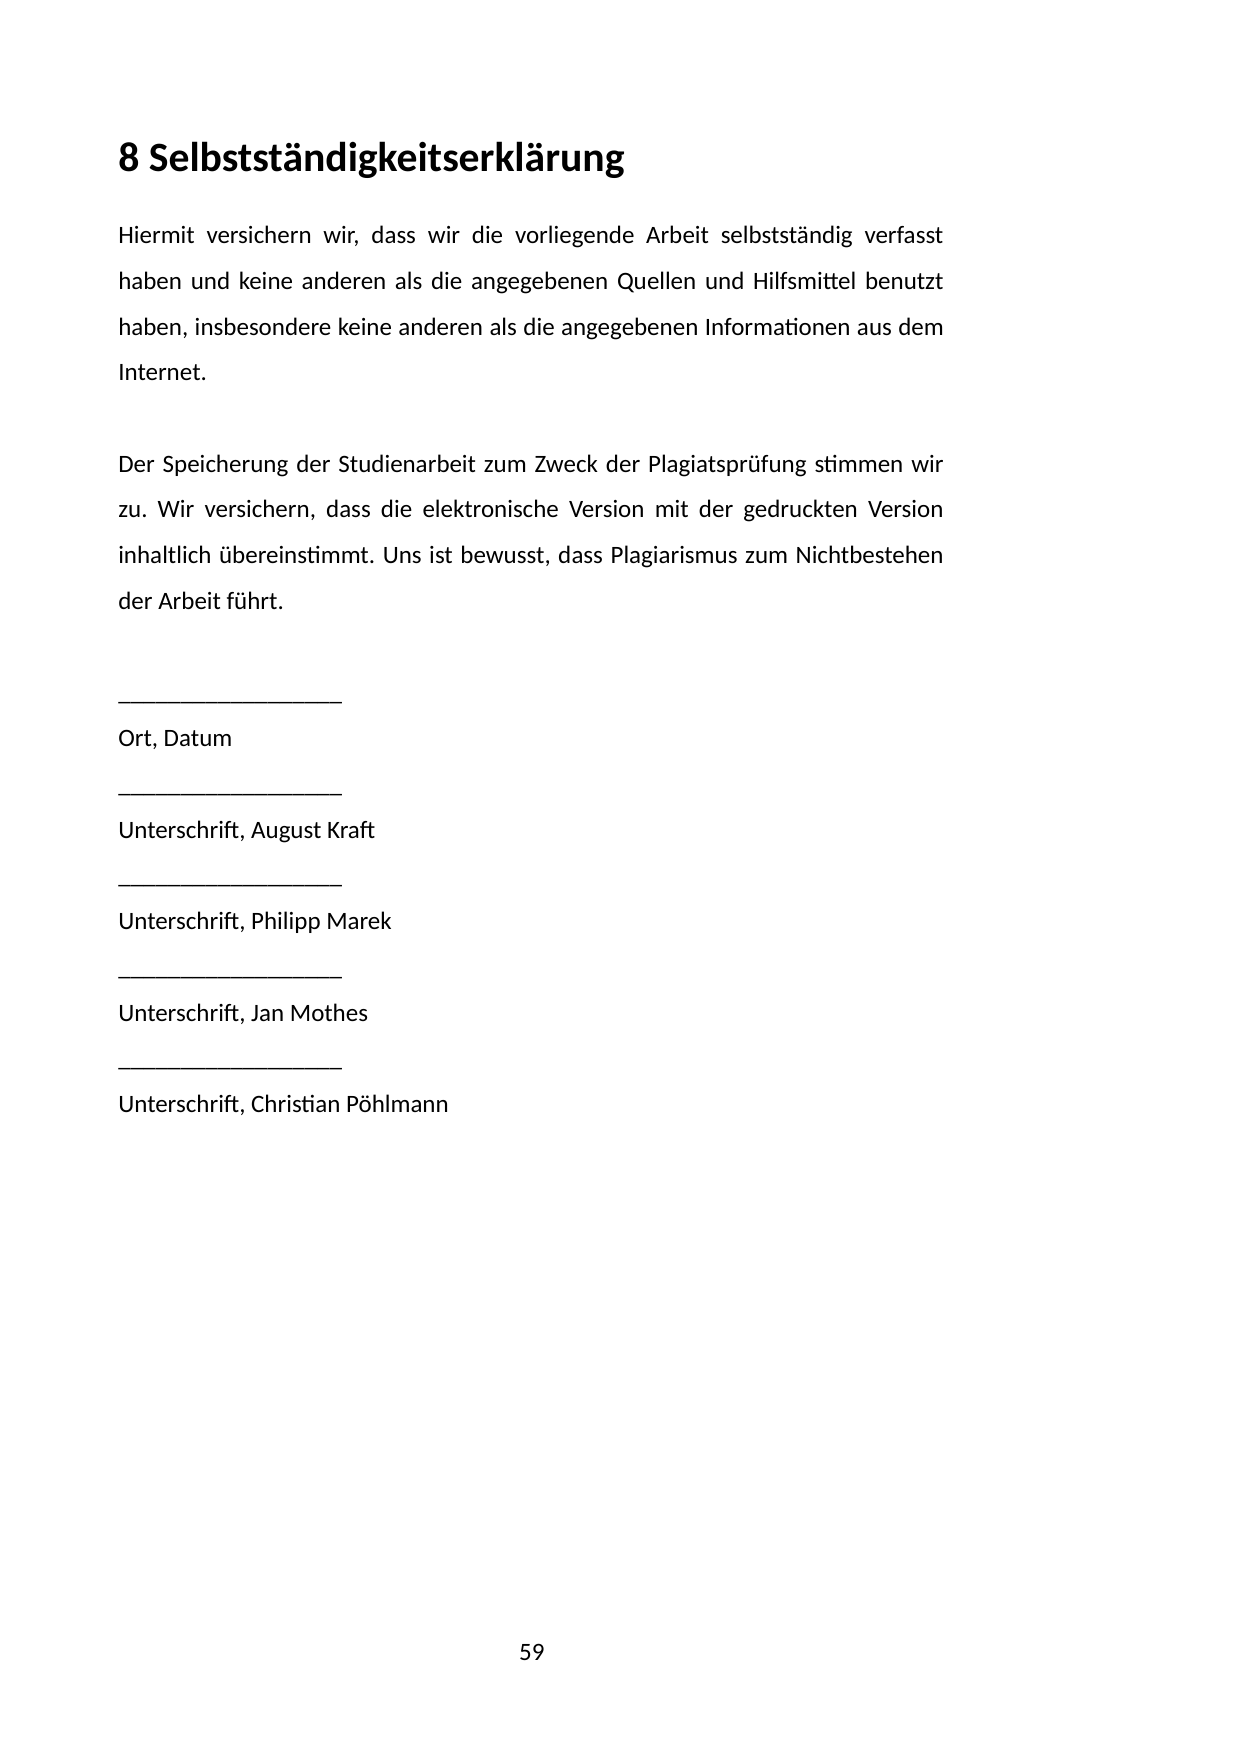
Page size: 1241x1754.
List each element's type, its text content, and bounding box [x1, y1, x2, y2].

text Der Speicherung der Studienarbeit zum Zweck der Plagiatsprüfung stimmen wir zu. Wir versichern, dass die elektronische Version mit der gedruckten Version inhaltlich übereinstimmt. Uns ist bewusst, dass Plagiarismus zum Nichtbestehen der Arbeit führt. [118, 448, 945, 616]
subtitle 8 Selbstständigkeitserklärung [118, 131, 945, 181]
text __________________ [118, 859, 945, 890]
text __________________ [118, 1042, 945, 1073]
text Unterschrift, August Kraft [118, 814, 945, 844]
text Unterschrift, Christian Pöhlmann [118, 1088, 945, 1119]
text Ort, Datum [118, 722, 945, 753]
text __________________ [118, 951, 945, 981]
text Hiermit versichern wir, dass wir die vorliegende Arbeit selbstständig verfasst haben und keine anderen als die angegebenen Quellen und Hilfsmittel benutzt haben, insbesondere keine anderen als die angegebenen Informationen aus dem Internet. [118, 219, 945, 387]
text Unterschrift, Jan Mothes [118, 997, 945, 1027]
text Unterschrift, Philipp Marek [118, 905, 945, 936]
text __________________ [118, 768, 945, 798]
text __________________ [118, 677, 945, 707]
